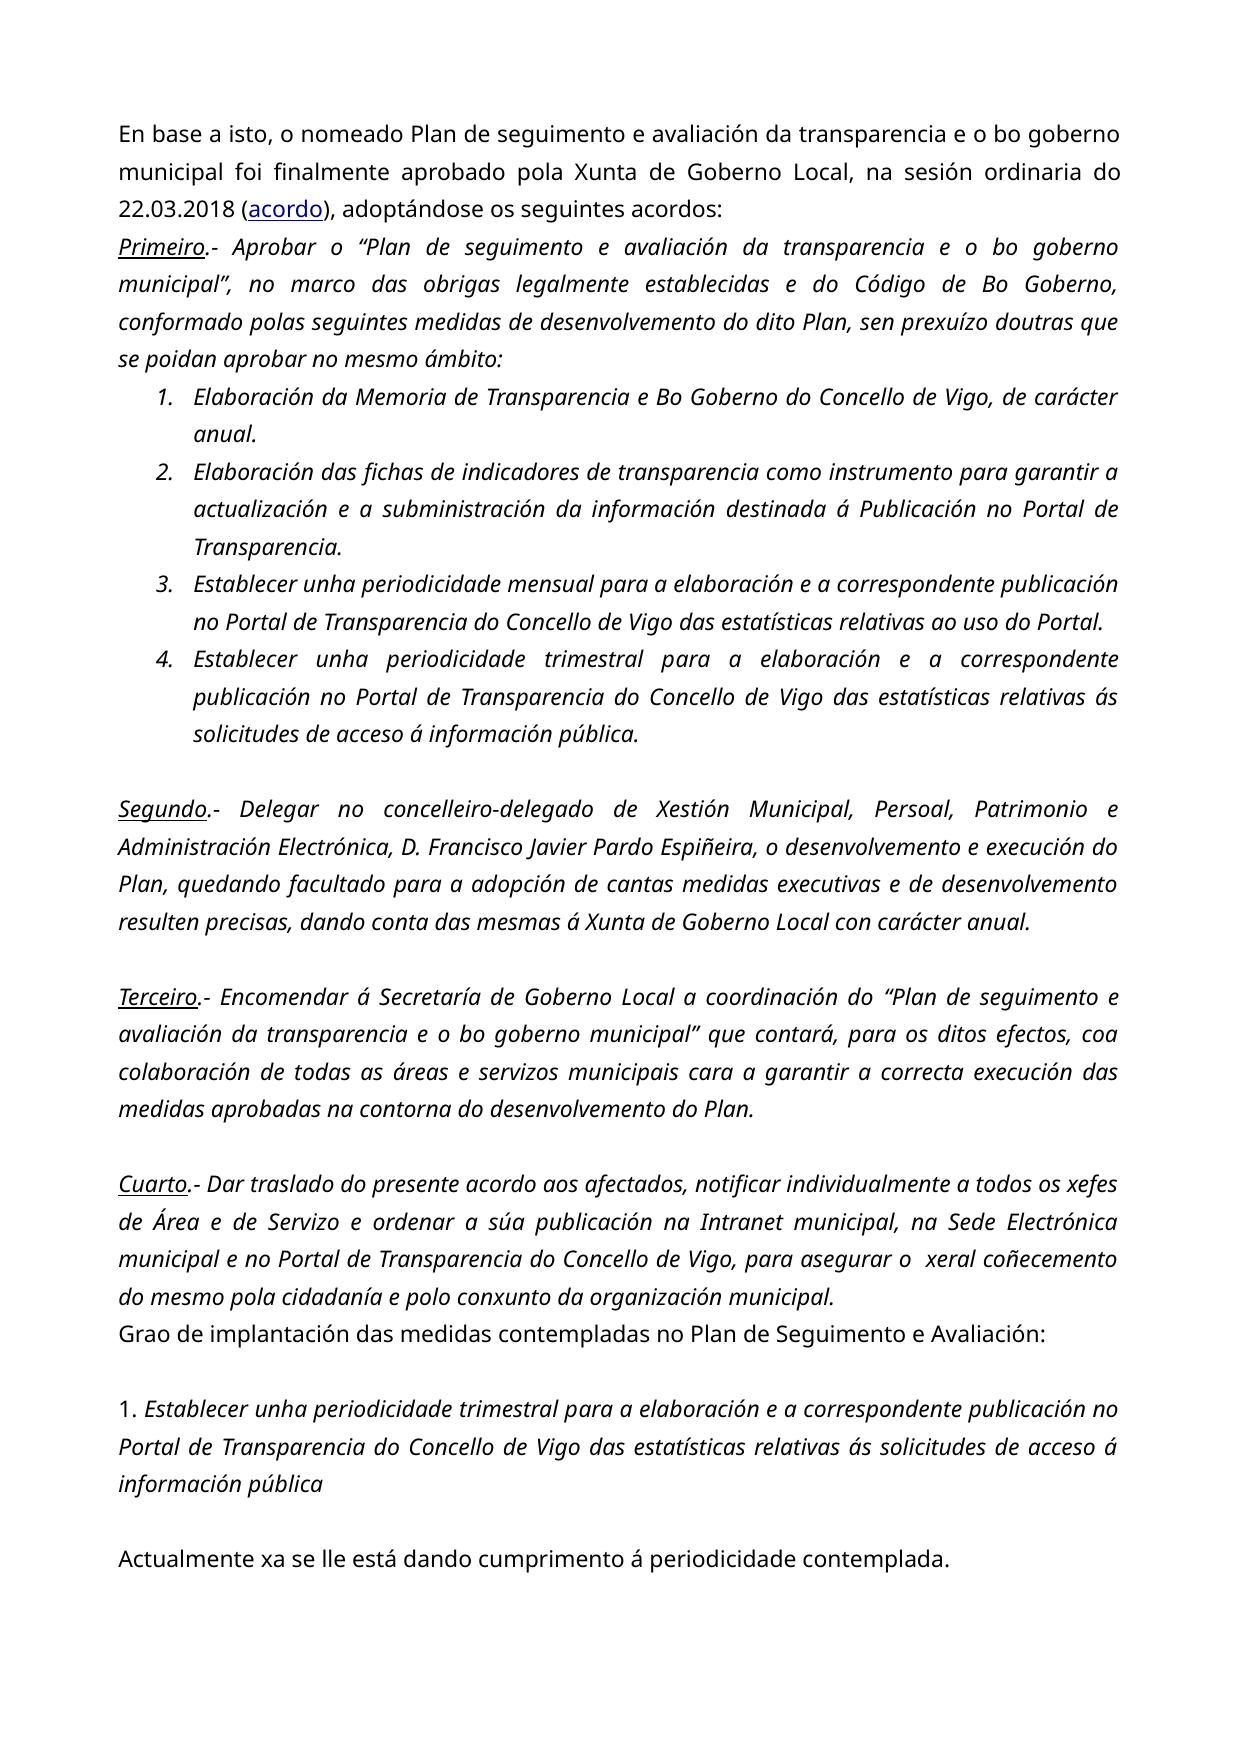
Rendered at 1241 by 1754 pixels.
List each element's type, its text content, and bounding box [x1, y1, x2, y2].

list Establecer unha periodicidade trimestral para a elaboración e a correspondente publicación no Portal de Transparencia do Concello de Vigo das estatísticas relativas ás solicitudes de acceso á información pública. [156, 643, 1122, 749]
text Terceiro.- Encomendar á Secretaría de Goberno Local a coordinación do “Plan de seguimento e avaliación da transparencia e o bo goberno municipal” que contará, para os ditos efectos, coa colaboración de todas as áreas e servizos municipais cara a garantir a correcta execución das medidas aprobadas na contorna do desenvolvemento do Plan. [118, 981, 1122, 1124]
list Establecer unha periodicidade mensual para a elaboración e a correspondente publicación no Portal de Transparencia do Concello de Vigo das estatísticas relativas ao uso do Portal. [156, 568, 1122, 637]
text Segundo.- Delegar no concelleiro-delegado de Xestión Municipal, Persoal, Patrimonio e Administración Electrónica, D. Francisco Javier Pardo Espiñeira, o desenvolvemento e execución do Plan, quedando facultado para a adopción de cantas medidas executivas e de desenvolvemento resulten precisas, dando conta das mesmas á Xunta de Goberno Local con carácter anual. [118, 793, 1122, 937]
list Elaboración da Memoria de Transparencia e Bo Goberno do Concello de Vigo, de carácter anual. [156, 381, 1122, 449]
text Cuarto.- Dar traslado do presente acordo aos afectados, notificar individualmente a todos os xefes de Área e de Servizo e ordenar a súa publicación na Intranet municipal, na Sede Electrónica municipal e no Portal de Transparencia do Concello de Vigo, para asegurar o xeral coñecemento do mesmo pola cidadanía e polo conxunto da organización municipal. [118, 1168, 1122, 1312]
text Actualmente xa se lle está dando cumprimento á periodicidade contemplada. [118, 1543, 1122, 1574]
list Elaboración das fichas de indicadores de transparencia como instrumento para garantir a actualización e a subministración da información destinada á Publicación no Portal de Transparencia. [156, 456, 1122, 562]
text Primeiro.- Aprobar o “Plan de seguimento e avaliación da transparencia e o bo goberno municipal”, no marco das obrigas legalmente establecidas e do Código de Bo Goberno, conformado polas seguintes medidas de desenvolvemento do dito Plan, sen prexuízo doutras que se poidan aprobar no mesmo ámbito: [118, 231, 1122, 374]
text En base a isto, o nomeado Plan de seguimento e avaliación da transparencia e o bo goberno municipal foi finalmente aprobado pola Xunta de Goberno Local, na sesión ordinaria do 22.03.2018 (acordo), adoptándose os seguintes acordos: [118, 118, 1122, 224]
text Grao de implantación das medidas contempladas no Plan de Seguimento e Avaliación: [118, 1318, 1122, 1349]
text 1. Establecer unha periodicidade trimestral para a elaboración e a correspondente publicación no Portal de Transparencia do Concello de Vigo das estatísticas relativas ás solicitudes de acceso á información pública [118, 1393, 1122, 1499]
